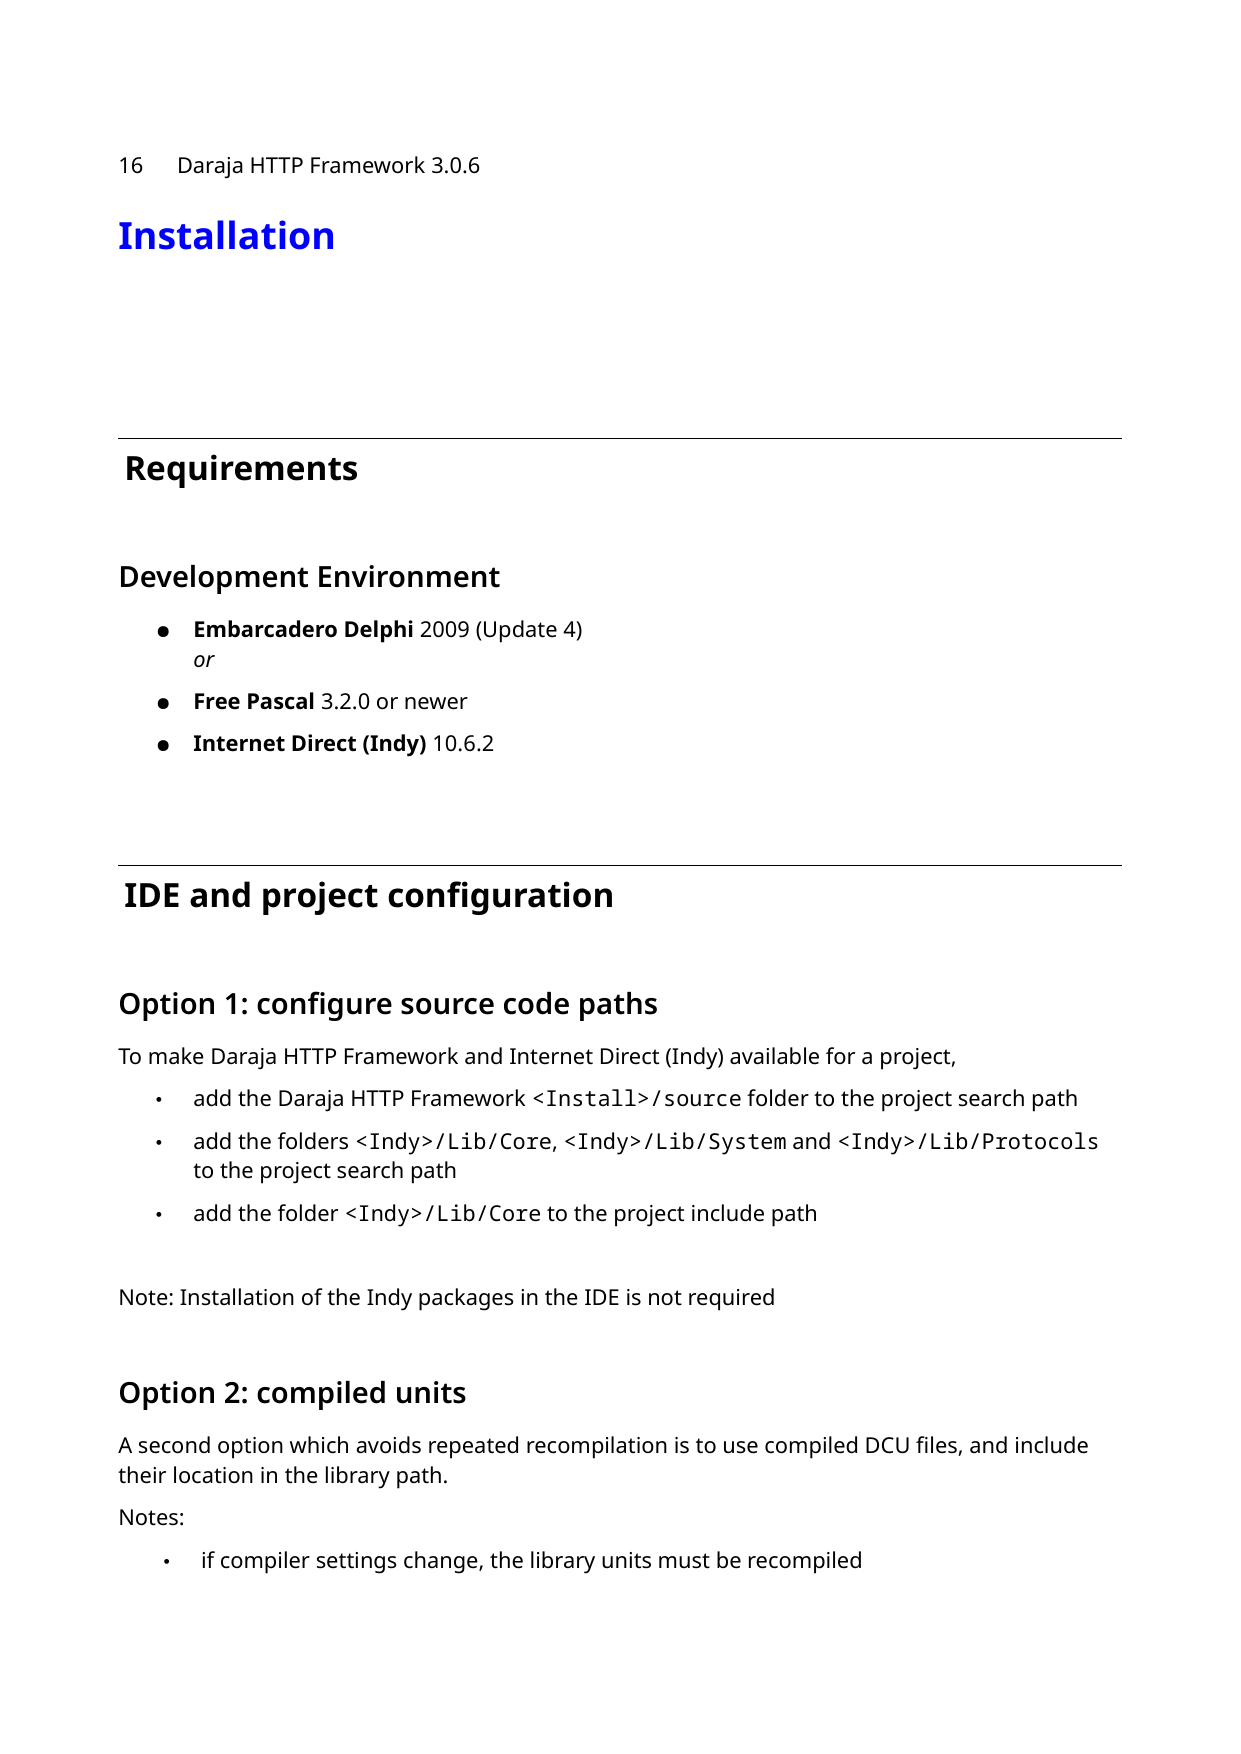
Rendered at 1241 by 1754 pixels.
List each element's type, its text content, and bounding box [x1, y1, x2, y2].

list add the Daraja HTTP Framework <Install>/source folder to the project search path [156, 1083, 1122, 1113]
list Internet Direct (Indy) 10.6.2 [156, 728, 1122, 758]
subtitle Requirements [118, 439, 1122, 496]
subtitle Development Environment [118, 556, 1122, 596]
list if compiler settings change, the library units must be recompiled [163, 1545, 1122, 1574]
list Embarcadero Delphi 2009 (Update 4) or [156, 614, 1122, 674]
list add the folder <Indy>/Lib/Core to the project include path [156, 1198, 1122, 1227]
text A second option which avoids repeated recompilation is to use compiled DCU files, and include their location in the library path. [118, 1430, 1122, 1490]
subtitle Option 1: configure source code paths [118, 983, 1122, 1023]
subtitle IDE and project configuration [118, 866, 1122, 923]
subtitle Option 2: compiled units [118, 1372, 1122, 1412]
text To make Daraja HTTP Framework and Internet Direct (Indy) available for a project, [118, 1041, 1122, 1071]
text Note: Installation of the Indy packages in the IDE is not required [118, 1282, 1122, 1312]
list add the folders <Indy>/Lib/Core, <Indy>/Lib/System and <Indy>/Lib/Protocols to the project search path [156, 1126, 1122, 1185]
list Free Pascal 3.2.0 or newer [156, 686, 1122, 716]
text Notes: [118, 1502, 1122, 1532]
subtitle Installation [118, 209, 1122, 260]
